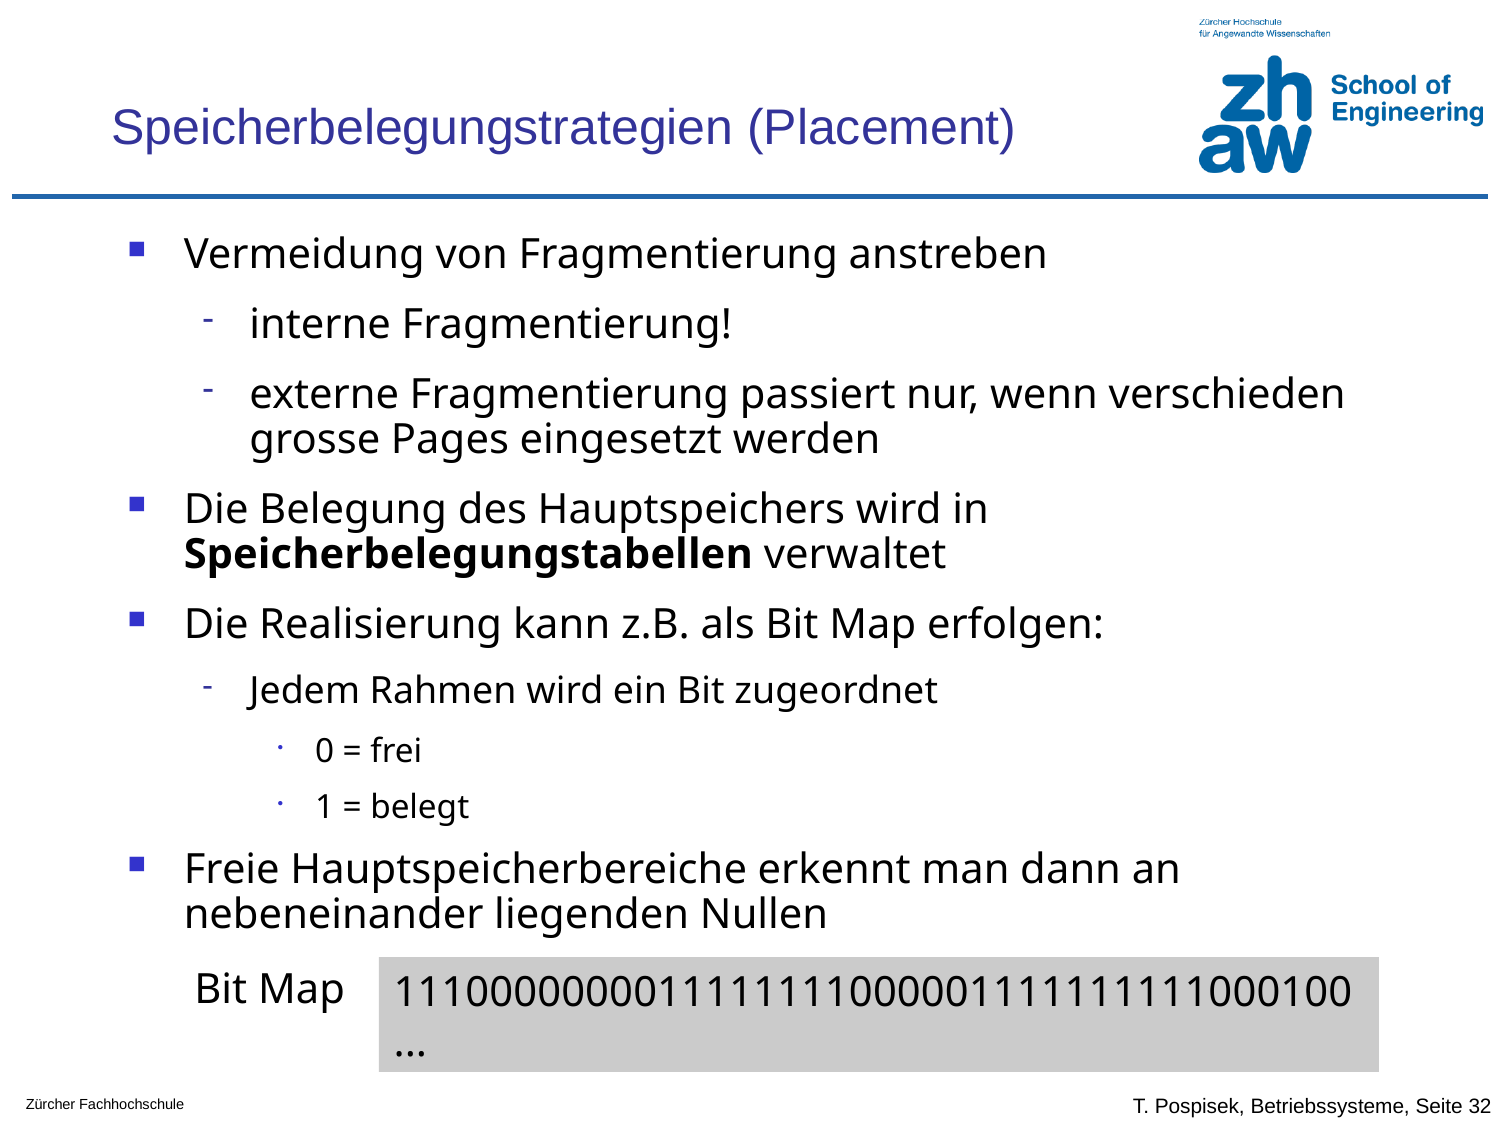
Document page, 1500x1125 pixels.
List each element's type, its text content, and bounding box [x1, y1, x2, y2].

picture [1199, 19, 1483, 173]
text_box 1110000000011111111000001111111111000100... [378, 957, 1379, 1072]
text_box Bit Map [179, 954, 360, 1020]
title Speicherbelegungstrategien (Placement) [96, 50, 1375, 163]
list Vermeidung von Fragmentierung anstreben interne Fragmentierung! externe Fragmentierung passiert nur, wenn verschieden grosse Pages eingesetzt werden Die Belegung des Hauptspeichers wird in Speicherbelegungstabellen verwaltet Die Realisierung kann z.B. als Bit Map erfolgen: Jedem Rahmen wird ein Bit zugeordnet 0 = frei 1 = belegt Freie Hauptspeicherbereiche erkennt man dann an nebeneinander liegenden Nullen [112, 224, 1367, 800]
